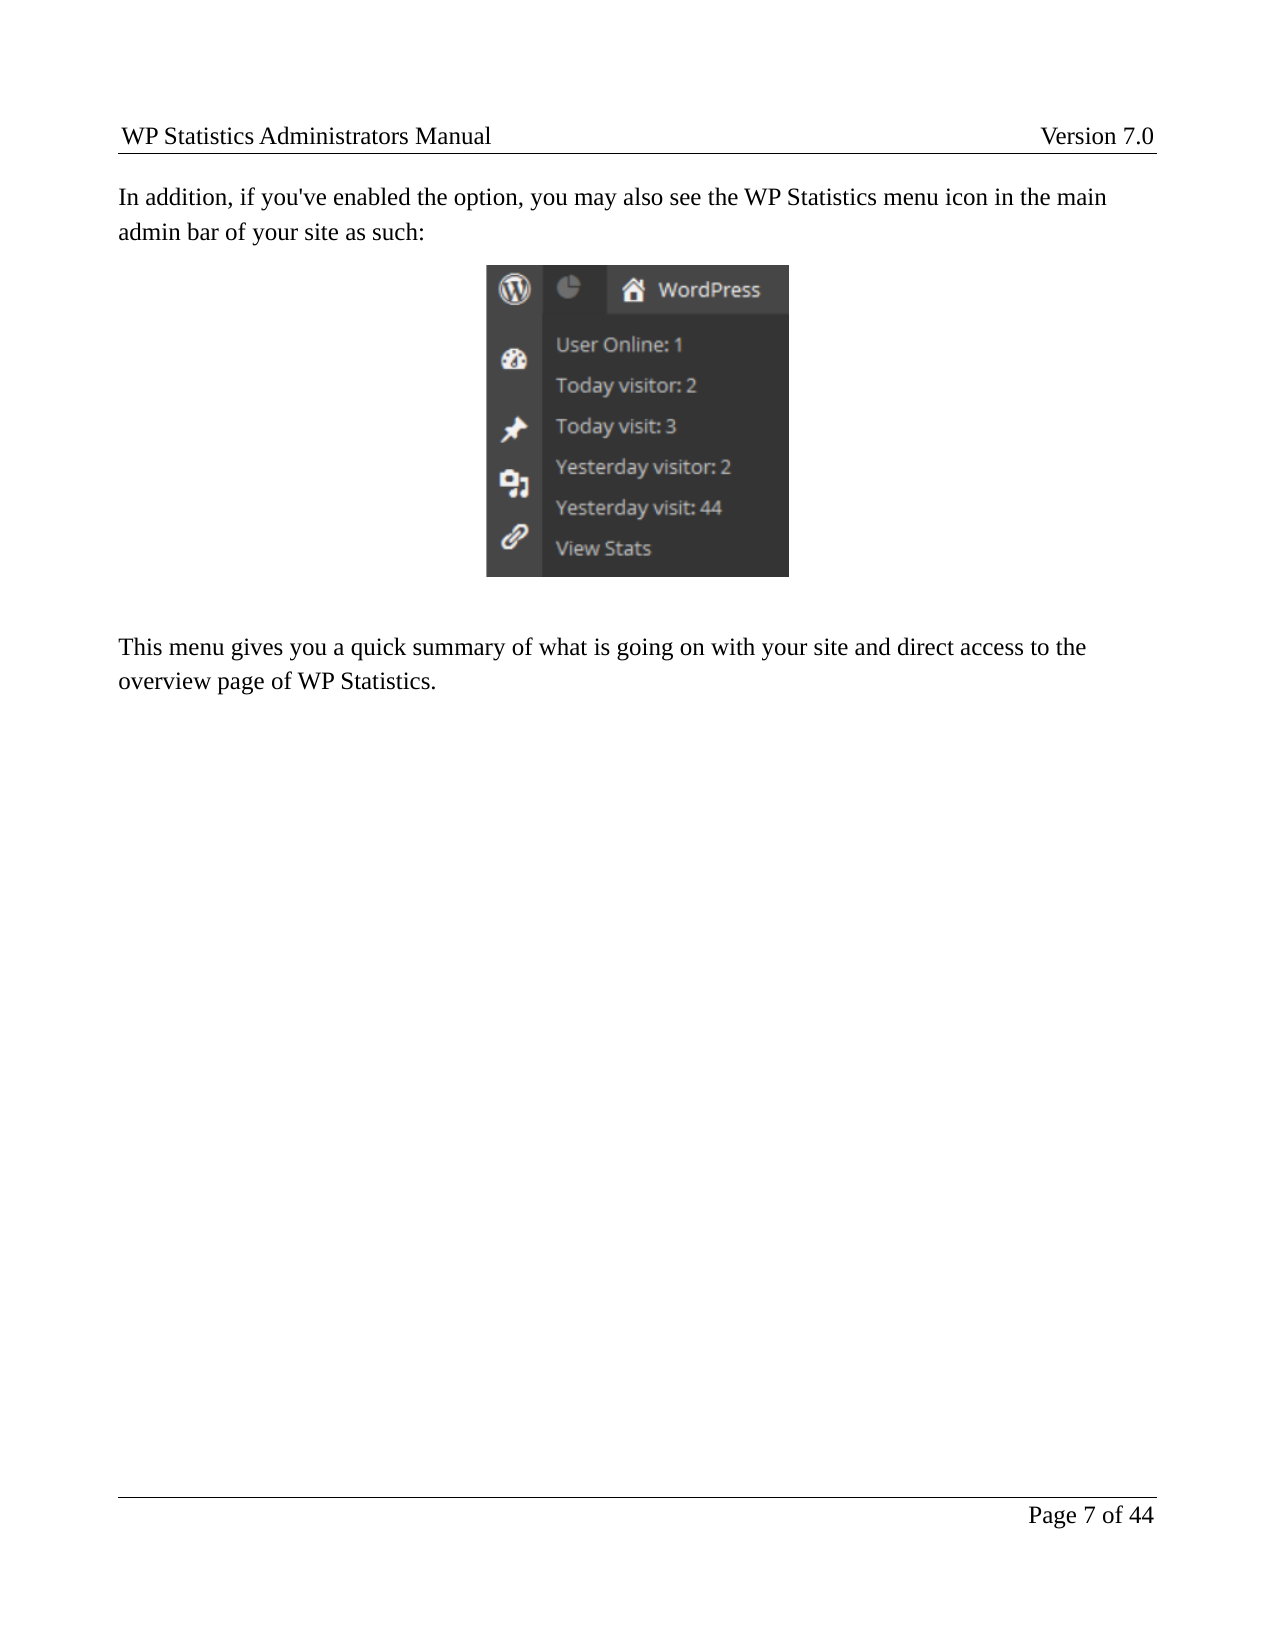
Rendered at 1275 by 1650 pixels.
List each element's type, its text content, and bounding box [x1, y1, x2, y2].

text In addition, if you've enabled the option, you may also see the WP Statistics menu icon in the main admin bar of your site as such: [118, 182, 1157, 246]
text This menu gives you a quick summary of what is going on with your site and direct access to the overview page of WP Statistics. [118, 632, 1157, 695]
picture [486, 265, 789, 577]
